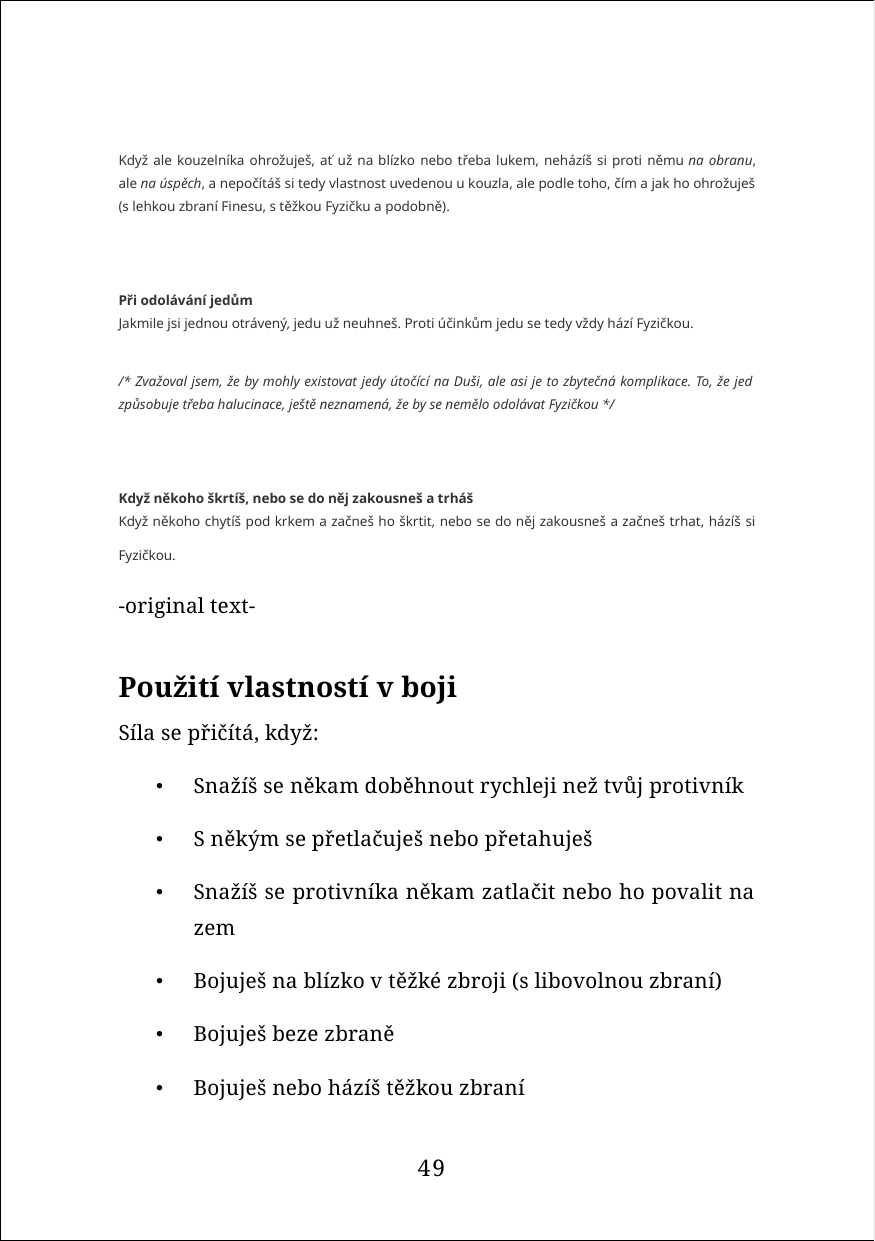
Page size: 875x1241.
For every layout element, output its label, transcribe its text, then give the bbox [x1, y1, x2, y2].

text -original text- [118, 591, 756, 619]
text Síla se přičítá, když: [118, 718, 756, 746]
list Snažíš se někam doběhnout rychleji než tvůj protivník [156, 771, 756, 799]
list Bojuješ nebo házíš těžkou zbraní [156, 1073, 756, 1101]
list Snažíš se protivníka někam zatlačit nebo ho povalit na zem [156, 877, 756, 941]
list Bojuješ beze zbraně [156, 1019, 756, 1048]
list Bojuješ na blízko v těžké zbroji (s libovolnou zbraní) [156, 966, 756, 995]
subtitle Použití vlastností v boji [118, 668, 756, 706]
text Když ale kouzelníka ohrožuješ, ať už na blízko nebo třeba lukem, neházíš si proti němu na obranu, ale na úspěch, a nepočítáš si tedy vlastnost uvedenou u kouzla, ale podle toho, čím a jak ho ohrožuješ (s lehkou zbraní Finesu, s těžkou Fyzičku a podobně). Při odolávání jedům Jakmile jsi jednou otrávený, jedu už neuhneš. Proti účinkům jedu se tedy vždy hází Fyzičkou. /* Zvažoval jsem, že by mohly existovat jedy útočící na Duši, ale asi je to zbytečná komplikace. To, že jed způsobuje třeba halucinace, ještě neznamená, že by se nemělo odolávat Fyzičkou */ Když někoho škrtíš, nebo se do něj zakousneš a trháš Když někoho chytíš pod krkem a začneš ho škrtit, nebo se do něj zakousneš a začneš trhat, házíš si Fyzičkou. [118, 118, 756, 566]
list S někým se přetlačuješ nebo přetahuješ [156, 824, 756, 853]
